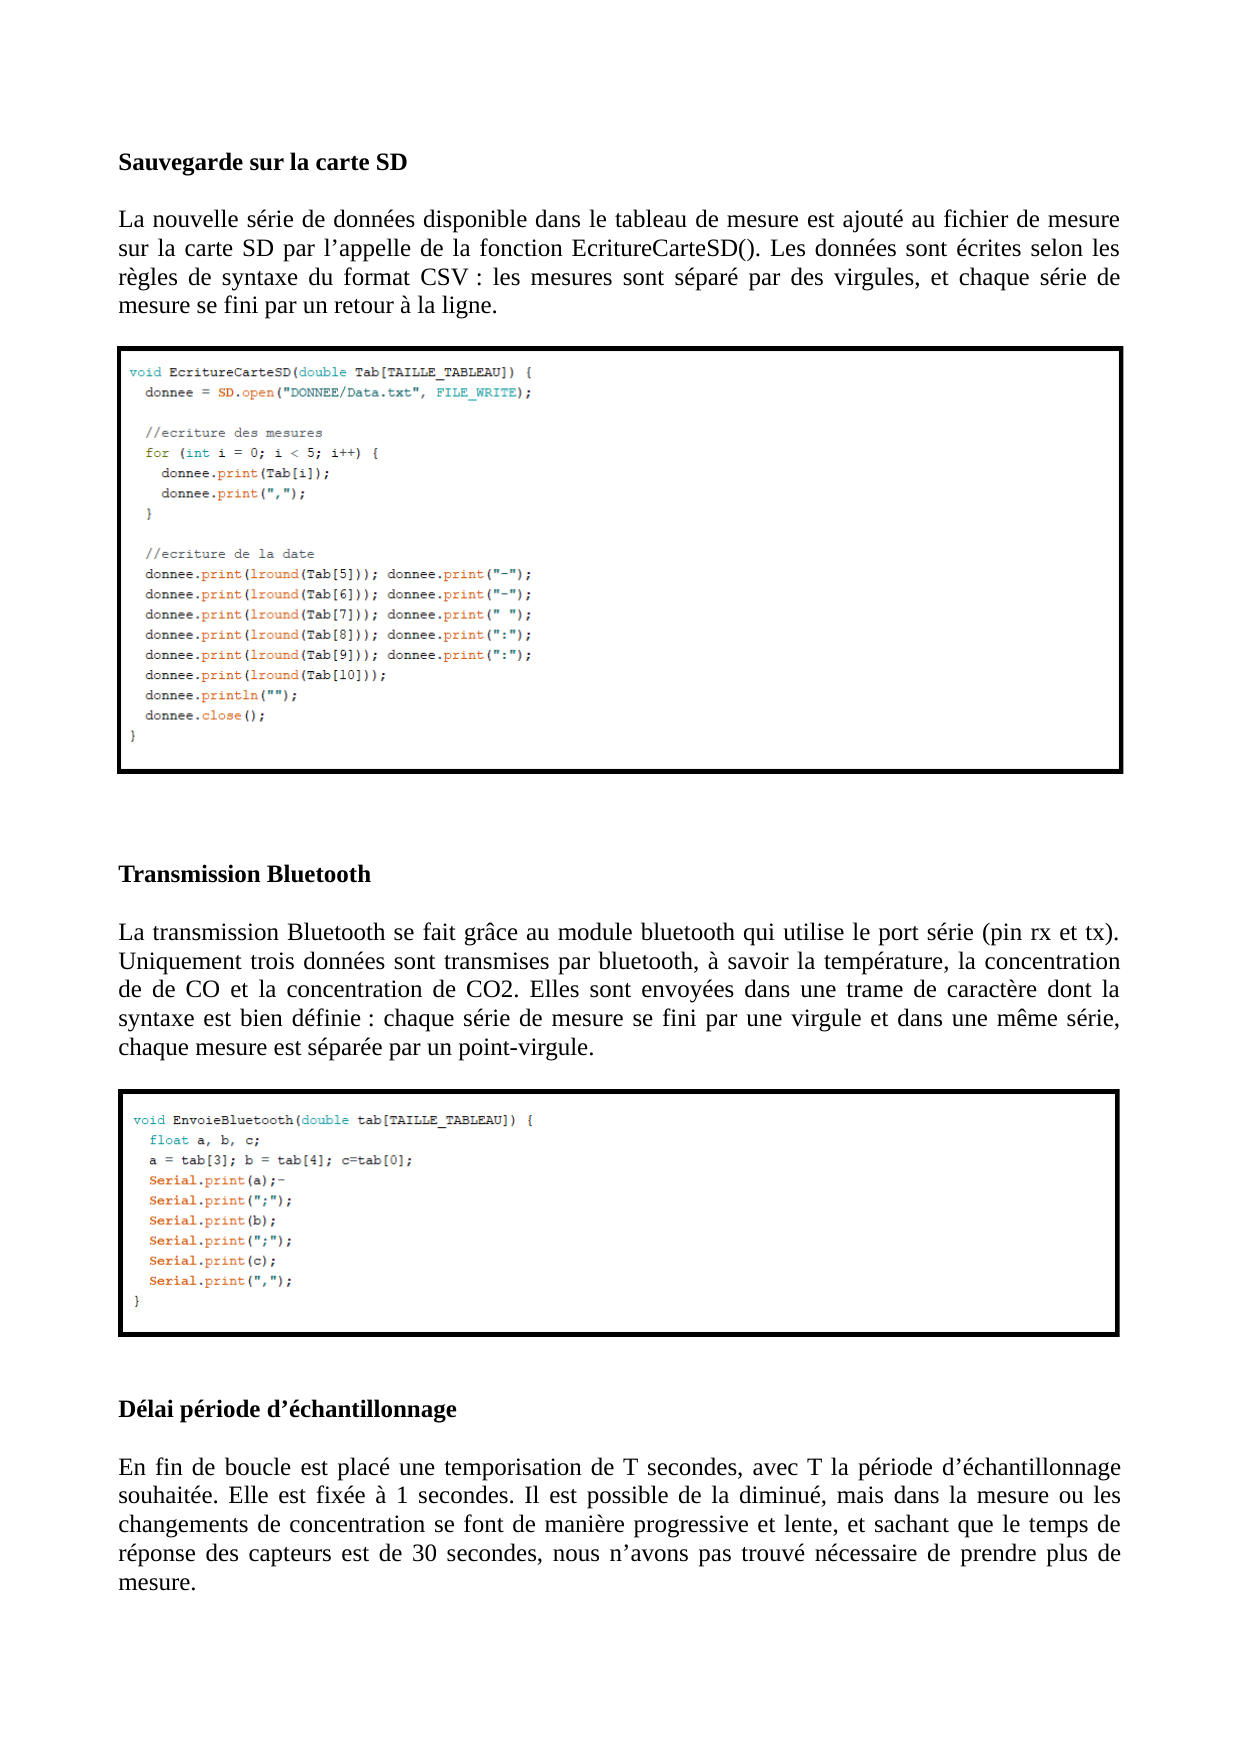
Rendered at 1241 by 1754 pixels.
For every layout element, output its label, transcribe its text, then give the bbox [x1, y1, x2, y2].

text La nouvelle série de données disponible dans le tableau de mesure est ajouté au fichier de mesure sur la carte SD par l’appelle de la fonction EcritureCarteSD(). Les données sont écrites selon les règles de syntaxe du format CSV : les mesures sont séparé par des virgules, et chaque série de mesure se fini par un retour à la ligne. [118, 204, 1122, 319]
text En fin de boucle est placé une temporisation de T secondes, avec T la période d’échantillonnage souhaitée. Elle est fixée à 1 secondes. Il est possible de la diminué, mais dans la mesure ou les changements de concentration se font de manière progressive et lente, et sachant que le temps de réponse des capteurs est de 30 secondes, nous n’avons pas trouvé nécessaire de prendre plus de mesure. [118, 1452, 1122, 1596]
text Sauvegarde sur la carte SD [118, 147, 1122, 176]
text Transmission Bluetooth [118, 859, 1122, 888]
text Délai période d’échantillonnage [118, 1394, 1122, 1423]
text La transmission Bluetooth se fait grâce au module bluetooth qui utilise le port série (pin rx et tx). Uniquement trois données sont transmises par bluetooth, à savoir la température, la concentration de de CO et la concentration de CO2. Elles sont envoyées dans une trame de caractère dont la syntaxe est bien définie : chaque série de mesure se fini par une virgule et dans une même série, chaque mesure est séparée par un point-virgule. [118, 917, 1122, 1061]
